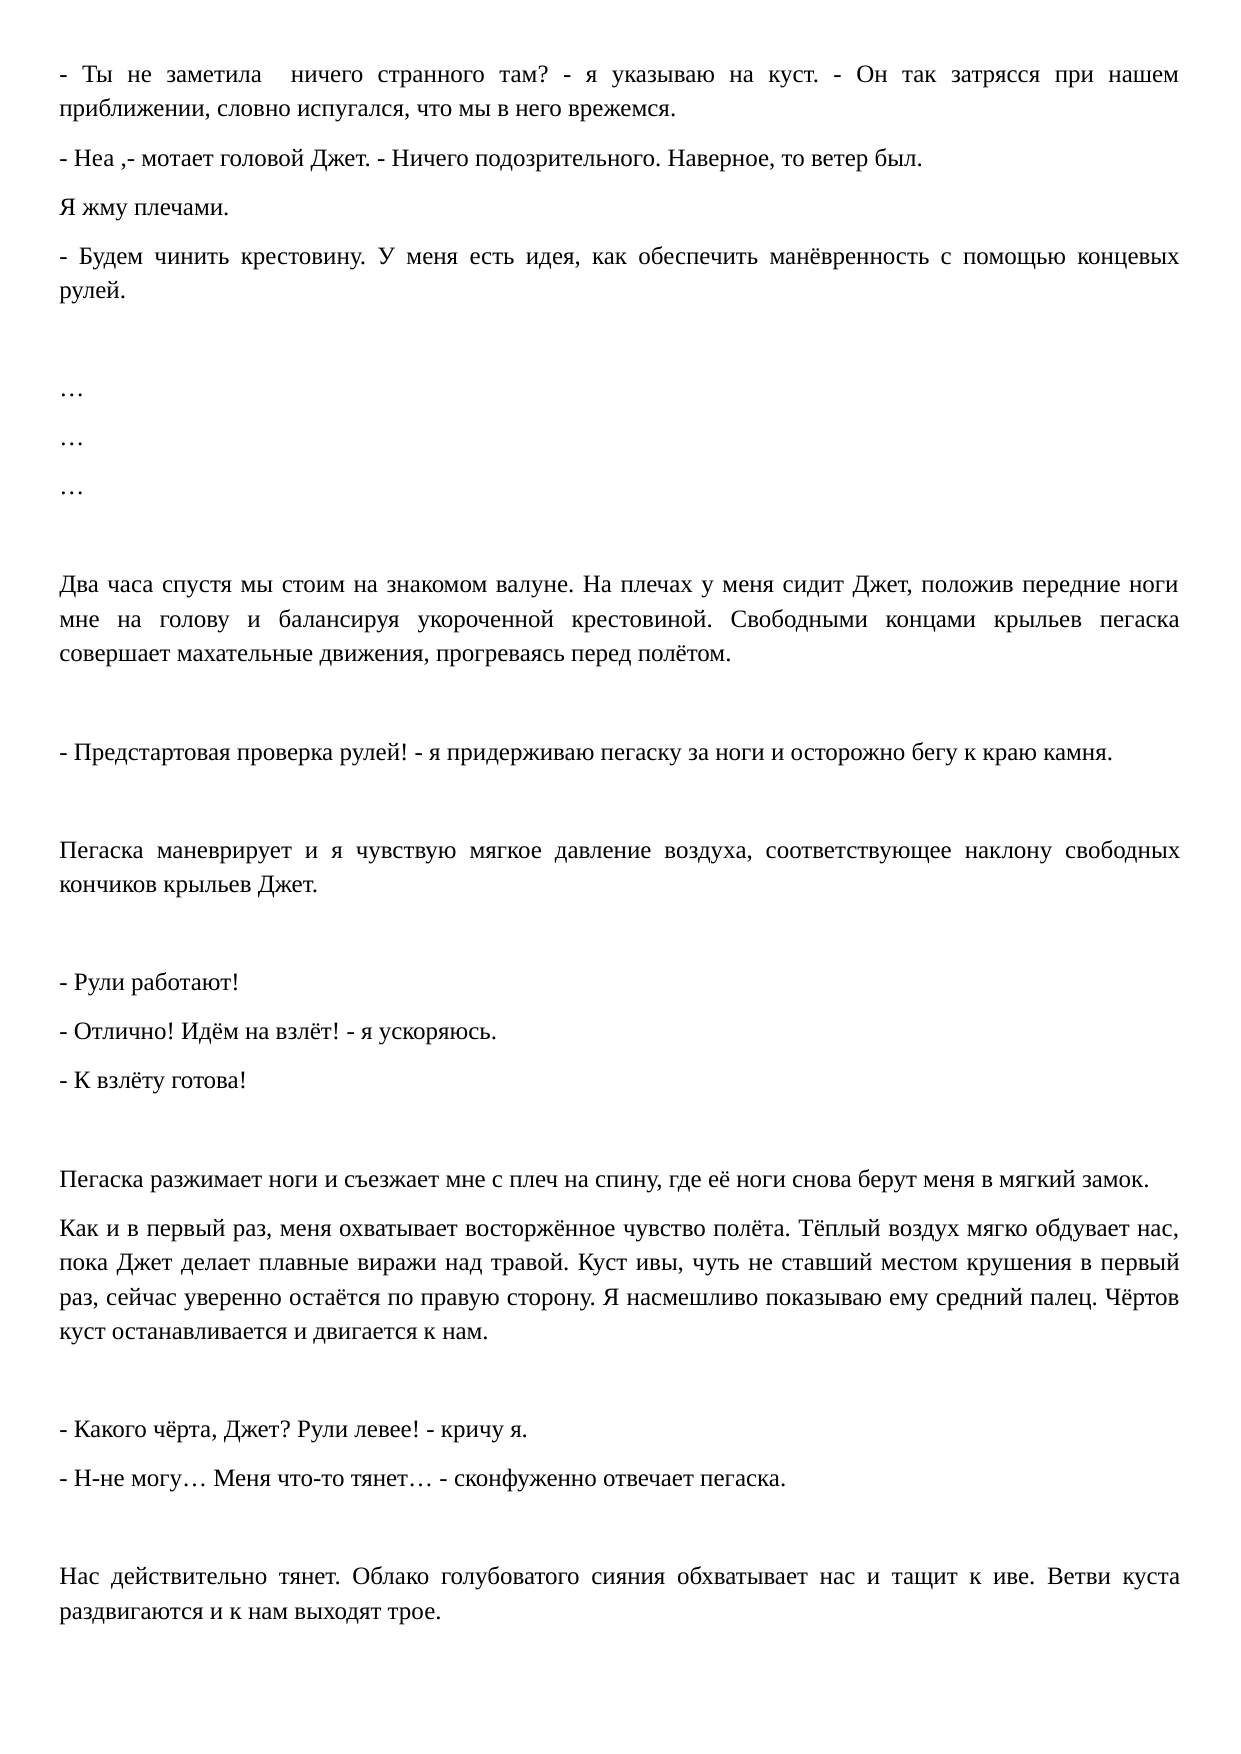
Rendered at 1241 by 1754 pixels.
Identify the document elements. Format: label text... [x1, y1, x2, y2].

text - Неа ,- мотает головой Джет. - Ничего подозрительного. Наверное, то ветер был. [59, 143, 1181, 171]
text Как и в первый раз, меня охватывает восторжённое чувство полёта. Тёплый воздух мягко обдувает нас, пока Джет делает плавные виражи над травой. Куст ивы, чуть не ставший местом крушения в первый раз, сейчас уверенно остаётся по правую сторону. Я насмешливо показываю ему средний палец. Чёртов куст останавливается и двигается к нам. [59, 1213, 1181, 1345]
text - Будем чинить крестовину. У меня есть идея, как обеспечить манёвренность с помощью концевых рулей. [59, 241, 1181, 304]
text - Ты не заметила ничего странного там? - я указываю на куст. - Он так затрясся при нашем приближении, словно испугался, что мы в него врежемся. [59, 59, 1181, 122]
text - К взлёту готова! [59, 1066, 1181, 1094]
text Пегаска разжимает ноги и съезжает мне с плеч на спину, где её ноги снова берут меня в мягкий замок. [59, 1164, 1181, 1192]
text Два часа спустя мы стоим на знакомом валуне. На плечах у меня сидит Джет, положив передние ноги мне на голову и балансируя укороченной крестовиной. Свободными концами крыльев пегаска совершает махательные движения, прогреваясь перед полётом. [59, 569, 1181, 667]
text - Предстартовая проверка рулей! - я придерживаю пегаску за ноги и осторожно бегу к краю камня. [59, 737, 1181, 765]
text … [59, 471, 1181, 500]
text - Отлично! Идём на взлёт! - я ускоряюсь. [59, 1016, 1181, 1045]
text Нас действительно тянет. Облако голубоватого сияния обхватывает нас и тащит к иве. Ветви куста раздвигаются и к нам выходят трое. [59, 1561, 1181, 1625]
text - Какого чёрта, Джет? Рули левее! - кричу я. [59, 1414, 1181, 1443]
text Я жму плечами. [59, 192, 1181, 220]
text - Н-не могу… Меня что-то тянет… - сконфуженно отвечает пегаска. [59, 1463, 1181, 1492]
text … [59, 373, 1181, 402]
text - Рули работают! [59, 967, 1181, 996]
text … [59, 422, 1181, 451]
text Пегаска маневрирует и я чувствую мягкое давление воздуха, соответствующее наклону свободных кончиков крыльев Джет. [59, 835, 1181, 898]
